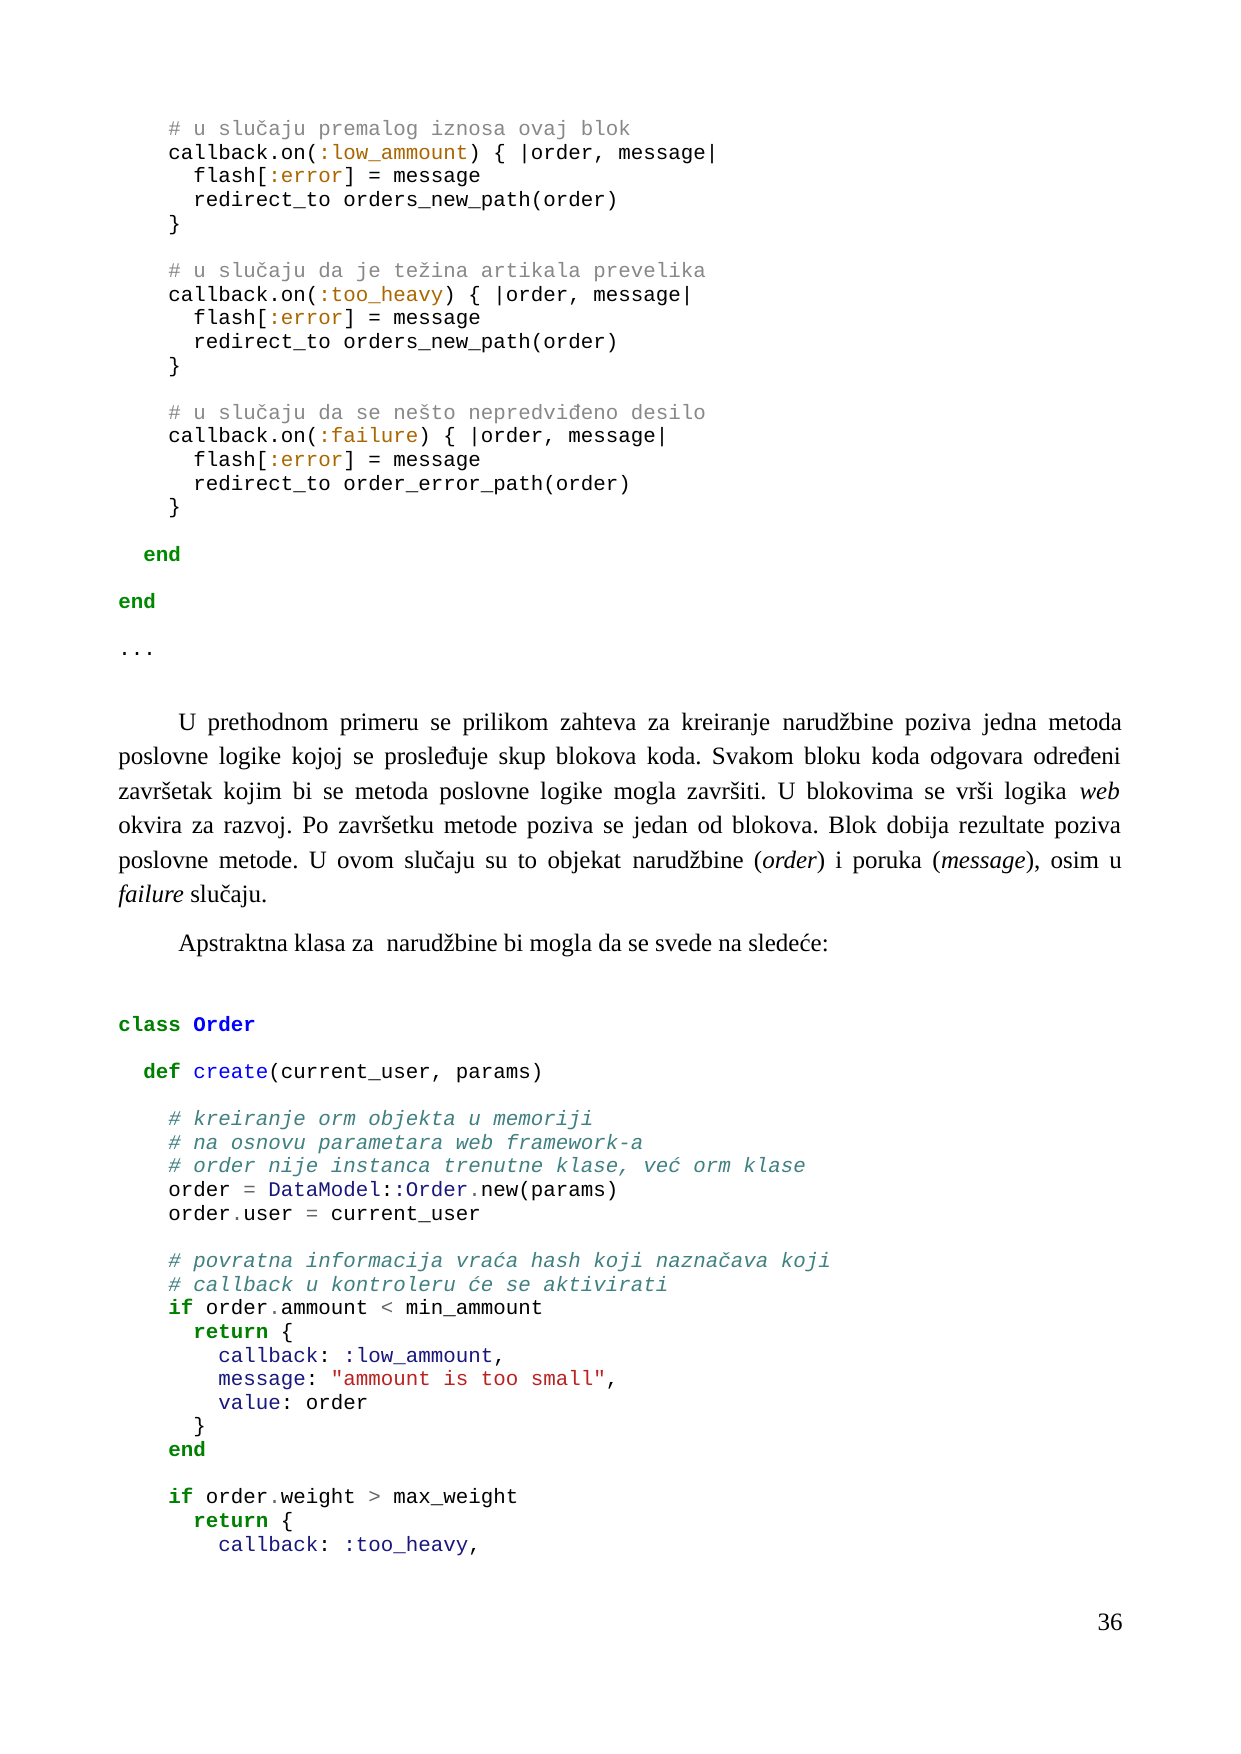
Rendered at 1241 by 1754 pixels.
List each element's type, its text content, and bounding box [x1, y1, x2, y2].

text U prethodnom primeru se prilikom zahteva za kreiranje narudžbine poziva jedna metoda poslovne logike kojoj se prosleđuje skup blokova koda. Svakom bloku koda odgovara određeni završetak kojim bi se metoda poslovne logike mogla završiti. U blokovima se vrši logika web okvira za razvoj. Po završetku metode poziva se jedan od blokova. Blok dobija rezultate poziva poslovne metode. U ovom slučaju su to objekat narudžbine (order) i poruka (message), osim u failure slučaju. [118, 707, 1122, 908]
text # u slučaju da je težina artikala prevelika [118, 260, 1122, 284]
text callback: :too_heavy, [118, 1534, 1122, 1557]
text # callback u kontroleru će se aktivirati [118, 1274, 1122, 1297]
text # u slučaju premalog iznosa ovaj blok [118, 118, 1122, 142]
text # kreiranje orm objekta u memoriji [118, 1108, 1122, 1132]
text order.user = current_user [118, 1203, 1122, 1226]
text return { [118, 1321, 1122, 1344]
text # u slučaju da se nešto nepredviđeno desilo [118, 402, 1122, 426]
text # order nije instanca trenutne klase, već orm klase [118, 1155, 1122, 1179]
text callback.on(:too_heavy) { |order, message| [118, 284, 1122, 307]
text # na osnovu parametara web framework-a [118, 1132, 1122, 1155]
text if order.weight > max_weight [118, 1486, 1122, 1510]
text return { [118, 1510, 1122, 1534]
text end [118, 544, 1122, 567]
text Apstraktna klasa za narudžbine bi mogla da se svede na sledeće: [118, 928, 1122, 957]
text callback: :low_ammount, [118, 1344, 1122, 1368]
text } [118, 213, 1122, 236]
text # povratna informacija vraća hash koji naznačava koji [118, 1250, 1122, 1274]
text class Order [118, 1013, 1122, 1037]
text callback.on(:low_ammount) { |order, message| [118, 142, 1122, 165]
text ... [118, 638, 1122, 662]
text if order.ammount < min_ammount [118, 1297, 1122, 1321]
text } [118, 1416, 1122, 1439]
text end [118, 591, 1122, 615]
text callback.on(:failure) { |order, message| [118, 426, 1122, 449]
text } [118, 496, 1122, 520]
text flash[:error] = message [118, 307, 1122, 331]
text redirect_to order_error_path(order) [118, 473, 1122, 496]
text redirect_to orders_new_path(order) [118, 189, 1122, 213]
text order = DataModel::Order.new(params) [118, 1179, 1122, 1203]
text flash[:error] = message [118, 449, 1122, 473]
text end [118, 1439, 1122, 1463]
text def create(current_user, params) [118, 1061, 1122, 1084]
text message: "ammount is too small", [118, 1368, 1122, 1392]
text } [118, 354, 1122, 378]
text flash[:error] = message [118, 165, 1122, 189]
text redirect_to orders_new_path(order) [118, 331, 1122, 354]
text value: order [118, 1392, 1122, 1416]
